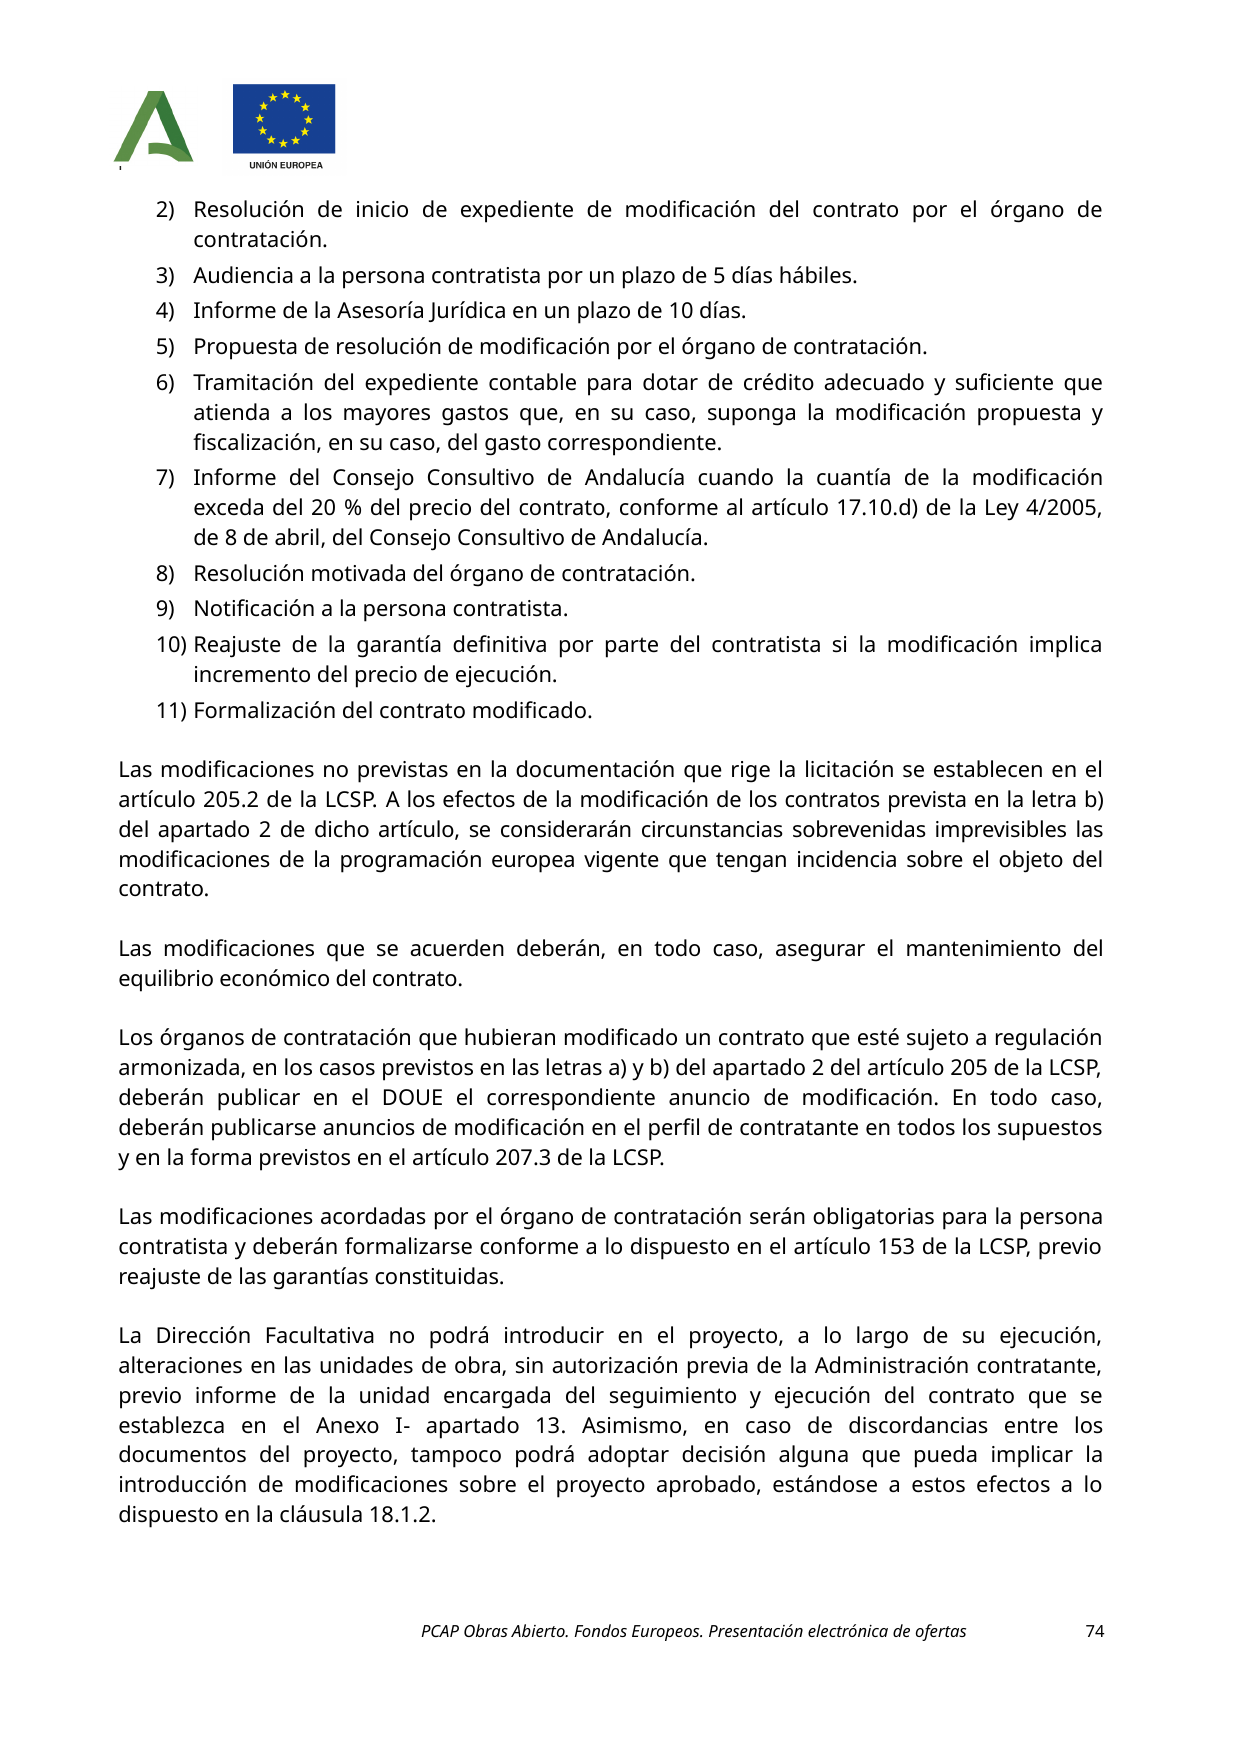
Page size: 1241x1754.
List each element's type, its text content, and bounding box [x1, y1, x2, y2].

picture [221, 78, 347, 176]
text Las modificaciones acordadas por el órgano de contratación serán obligatorias para la persona contratista y deberán formalizarse conforme a lo dispuesto en el artículo 153 de la LCSP, previo reajuste de las garantías constituidas. [118, 1201, 1104, 1290]
picture [109, 86, 198, 166]
list Audiencia a la persona contratista por un plazo de 5 días hábiles. [156, 260, 1104, 289]
list Propuesta de resolución de modificación por el órgano de contratación. [156, 331, 1104, 361]
list Resolución motivada del órgano de contratación. [156, 558, 1104, 587]
list Resolución de inicio de expediente de modificación del contrato por el órgano de contratación. [156, 194, 1104, 254]
list Informe del Consejo Consultivo de Andalucía cuando la cuantía de la modificación exceda del 20 % del precio del contrato, conforme al artículo 17.10.d) de la Ley 4/2005, de 8 de abril, del Consejo Consultivo de Andalucía. [156, 462, 1104, 552]
list Formalización del contrato modificado. [156, 694, 1104, 724]
list Notificación a la persona contratista. [156, 593, 1104, 623]
text La Dirección Facultativa no podrá introducir en el proyecto, a lo largo de su ejecución, alteraciones en las unidades de obra, sin autorización previa de la Administración contratante, previo informe de la unidad encargada del seguimiento y ejecución del contrato que se establezca en el Anexo I- apartado 13. Asimismo, en caso de discordancias entre los documentos del proyecto, tampoco podrá adoptar decisión alguna que pueda implicar la introducción de modificaciones sobre el proyecto aprobado, estándose a estos efectos a lo dispuesto en la cláusula 18.1.2. [118, 1320, 1104, 1529]
text Las modificaciones que se acuerden deberán, en todo caso, asegurar el mantenimiento del equilibrio económico del contrato. [118, 933, 1104, 992]
text Las modificaciones no previstas en la documentación que rige la licitación se establecen en el artículo 205.2 de la LCSP. A los efectos de la modificación de los contratos prevista en la letra b) del apartado 2 de dicho artículo, se considerarán circunstancias sobrevenidas imprevisibles las modificaciones de la programación europea vigente que tengan incidencia sobre el objeto del contrato. [118, 754, 1104, 903]
list Informe de la Asesoría Jurídica en un plazo de 10 días. [156, 296, 1104, 325]
list Tramitación del expediente contable para dotar de crédito adecuado y suficiente que atienda a los mayores gastos que, en su caso, suponga la modificación propuesta y fiscalización, en su caso, del gasto correspondiente. [156, 367, 1104, 456]
list Reajuste de la garantía definitiva por parte del contratista si la modificación implica incremento del precio de ejecución. [156, 629, 1104, 689]
text Los órganos de contratación que hubieran modificado un contrato que esté sujeto a regulación armonizada, en los casos previstos en las letras a) y b) del apartado 2 del artículo 205 de la LCSP, deberán publicar en el DOUE el correspondiente anuncio de modificación. En todo caso, deberán publicarse anuncios de modificación en el perfil de contratante en todos los supuestos y en la forma previstos en el artículo 207.3 de la LCSP. [118, 1022, 1104, 1171]
